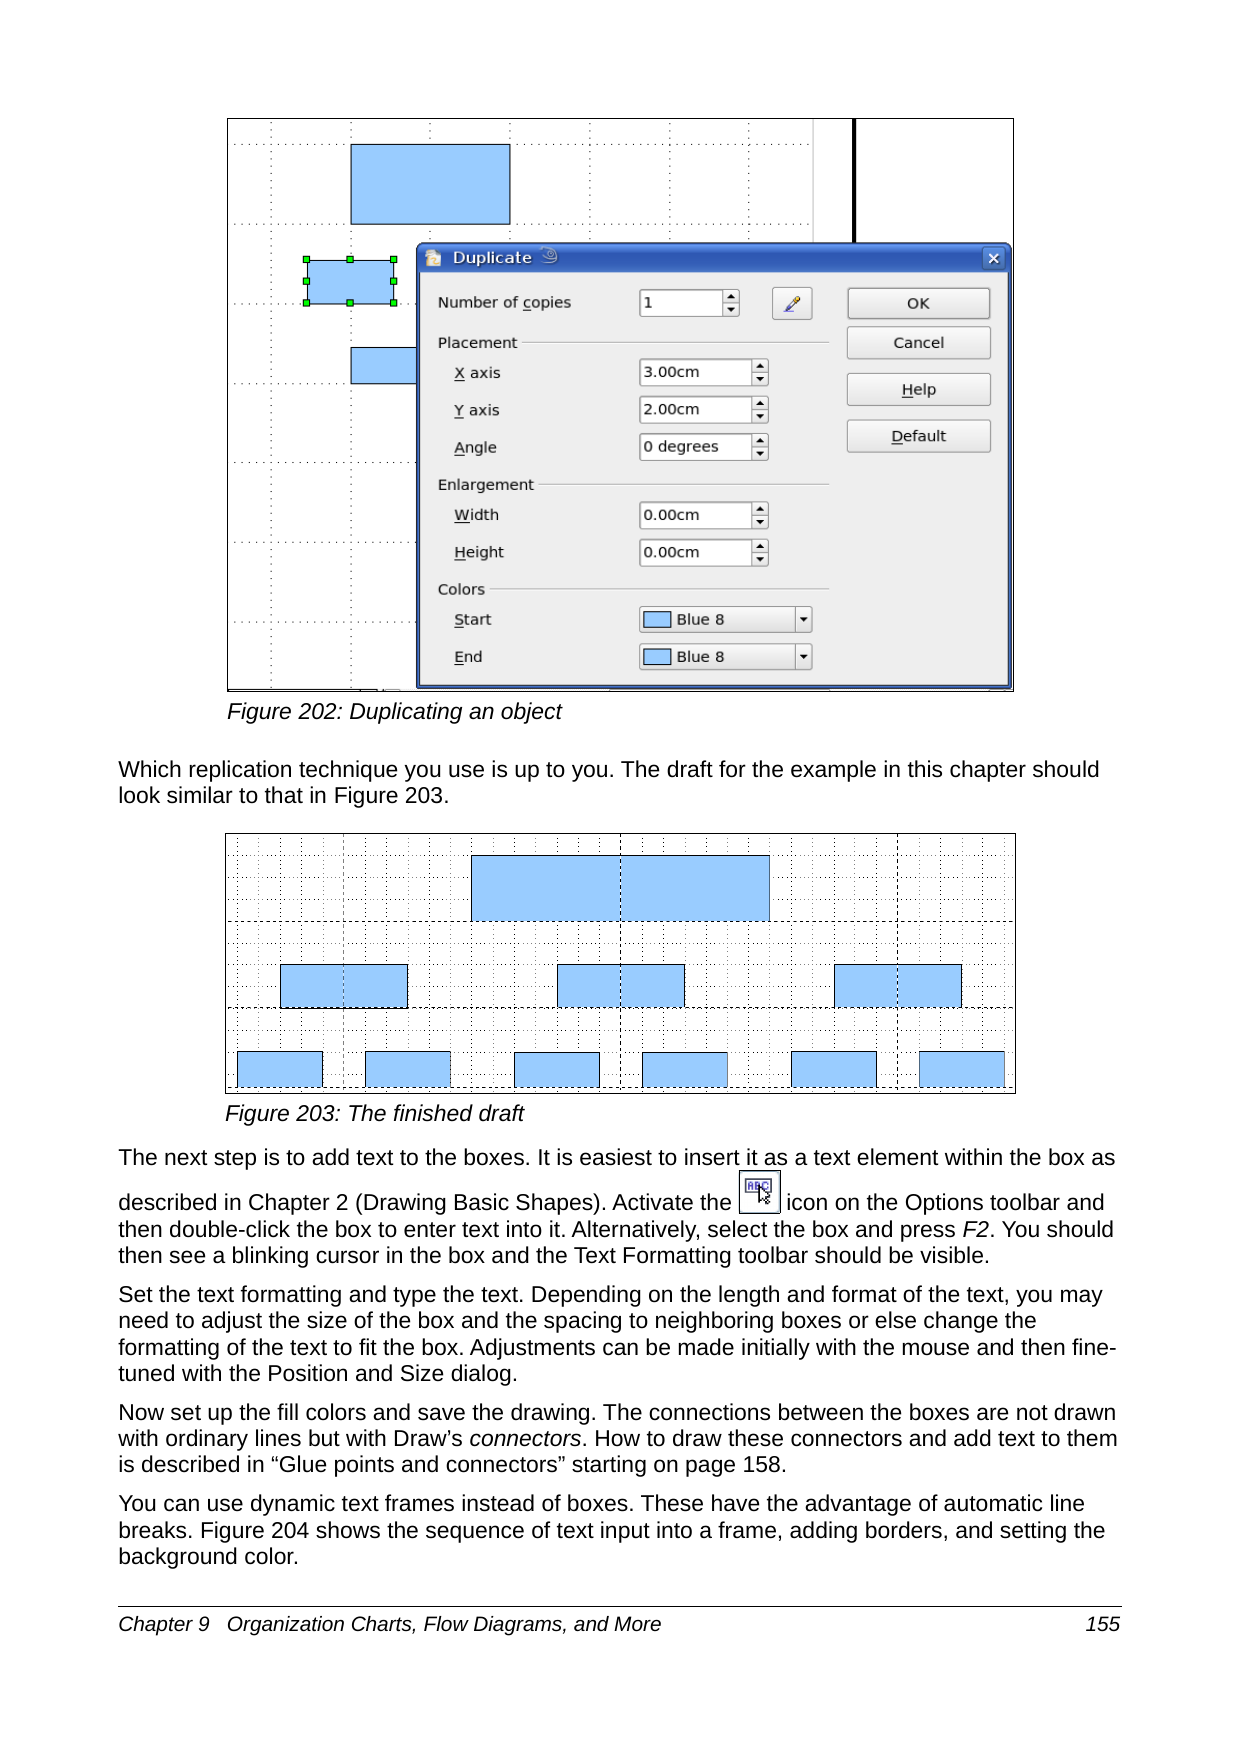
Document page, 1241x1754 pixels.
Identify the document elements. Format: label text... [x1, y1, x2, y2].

text Figure 203: The finished draft [225, 1099, 1016, 1126]
text You can use dynamic text frames instead of boxes. These have the advantage of automatic line breaks. Figure 204 shows the sequence of text input into a frame, adding borders, and setting the background color. [118, 1490, 1122, 1569]
picture [226, 834, 1015, 1093]
text Figure 202: Duplicating an object [227, 698, 1013, 724]
text Now set up the fill colors and save the drawing. The connections between the boxes are not drawn with ordinary lines but with Draw’s connectors. How to draw these connectors and add text to them is described in “Glue points and connectors” starting on page 158. [118, 1399, 1122, 1478]
text The next step is to add text to the boxes. It is easiest to insert it as a text element within the box as described in Chapter 2 (Drawing Basic Shapes). Activate the icon on the Options toolbar and then double-click the box to enter text into it. Alternatively, select the box and press F2. You should then see a blinking cursor in the box and the Text Formatting toolbar should be visible. [118, 1144, 1122, 1268]
picture [740, 1171, 780, 1213]
text Set the text formatting and type the text. Depending on the length and format of the text, you may need to adjust the size of the box and the spacing to neighboring boxes or else change the formatting of the text to fit the box. Adjustments can be made initially with the mouse and then fine-tuned with the Position and Size dialog. [118, 1281, 1122, 1386]
picture [228, 119, 1013, 691]
text Which replication technique you use is up to you. The draft for the example in this chapter should look similar to that in Figure 203. [118, 756, 1122, 808]
